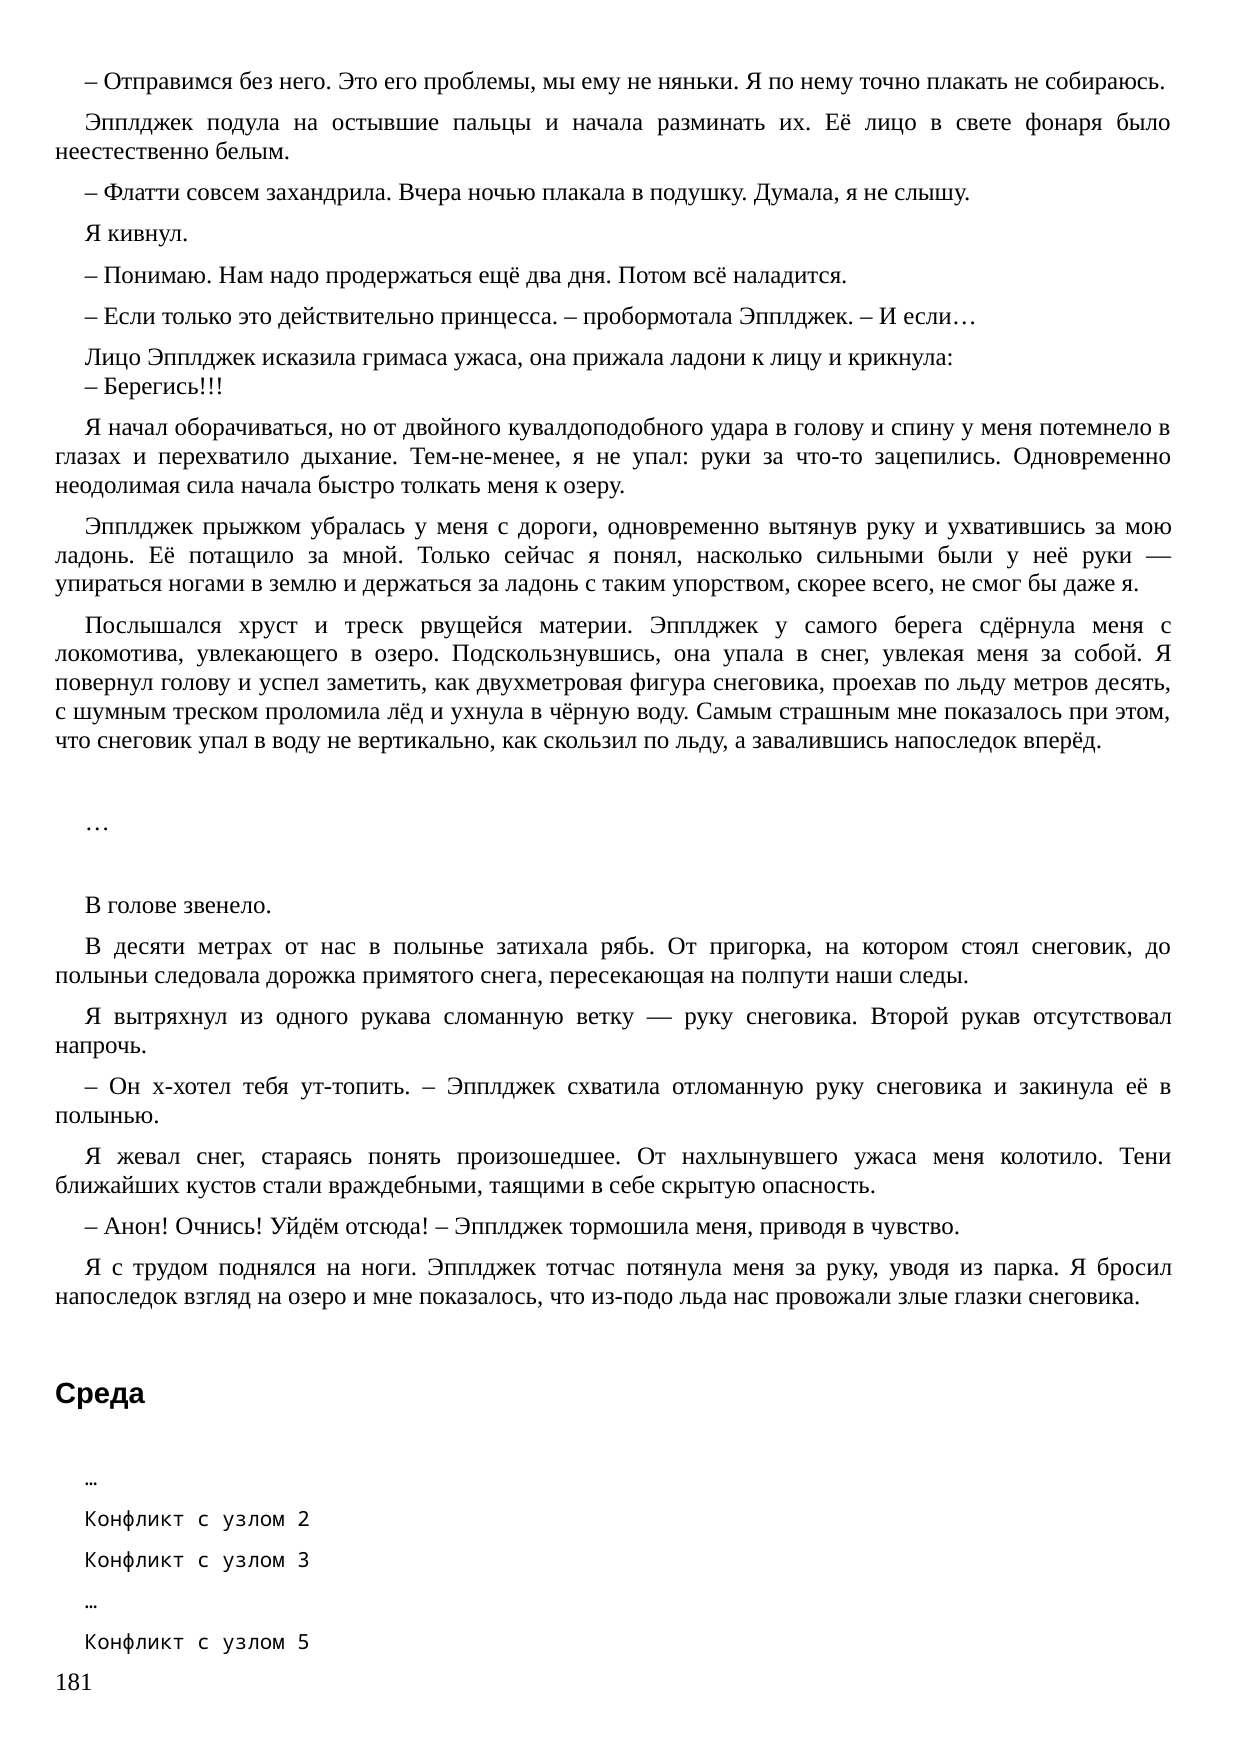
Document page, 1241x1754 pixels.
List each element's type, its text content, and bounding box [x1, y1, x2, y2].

text Лицо Эпплджек исказила гримаса ужаса, она прижала ладони к лицу и крикнула: [55, 342, 1173, 371]
text Конфликт с узлом 3 [55, 1545, 1173, 1574]
text – Анон! Очнись! Уйдём отсюда! – Эпплджек тормошила меня, приводя в чувство. [55, 1211, 1173, 1240]
text … [55, 1586, 1173, 1614]
text Я с трудом поднялся на ноги. Эпплджек тотчас потянула меня за руку, уводя из парка. Я бросил напоследок взгляд на озеро и мне показалось, что из-подо льда нас провожали злые глазки снеговика. [55, 1252, 1173, 1310]
text … [55, 807, 1173, 836]
text Послышался хруст и треск рвущейся материи. Эпплджек у самого берега сдёрнула меня с локомотива, увлекающего в озеро. Подскользнувшись, она упала в снег, увлекая меня за собой. Я повернул голову и успел заметить, как двухметровая фигура снеговика, проехав по льду метров десять, с шумным треском проломила лёд и ухнула в чёрную воду. Самым страшным мне показалось при этом, что снеговик упал в воду не вертикально, как скользил по льду, а завалившись напоследок вперёд. [55, 610, 1173, 753]
text – Флатти совсем захандрила. Вчера ночью плакала в подушку. Думала, я не слышу. [55, 177, 1173, 206]
text – Если только это действительно принцесса. – пробормотала Эпплджек. – И если… [55, 301, 1173, 330]
text Я вытряхнул из одного рукава сломанную ветку — руку снеговика. Второй рукав отсутствовал напрочь. [55, 1001, 1173, 1058]
text Эпплджек подула на остывшие пальцы и начала разминать их. Её лицо в свете фонаря было неестественно белым. [55, 107, 1173, 165]
text В голове звенело. [55, 890, 1173, 918]
text – Отправимся без него. Это его проблемы, мы ему не няньки. Я по нему точно плакать не собираюсь. [55, 66, 1173, 95]
text Конфликт с узлом 5 [55, 1627, 1173, 1656]
text В десяти метрах от нас в полынье затихала рябь. От пригорка, на котором стоял снеговик, до полыньи следовала дорожка примятого снега, пересекающая на полпути наши следы. [55, 931, 1173, 988]
text Я начал оборачиваться, но от двойного кувалдоподобного удара в голову и спину у меня потемнело в глазах и перехватило дыхание. Тем-не-менее, я не упал: руки за что-то зацепились. Одновременно неодолимая сила начала быстро толкать меня к озеру. [55, 412, 1173, 498]
text … [55, 1463, 1173, 1492]
text – Берегись!!! [55, 371, 1173, 400]
text Эпплджек прыжком убралась у меня с дороги, одновременно вытянув руку и ухватившись за мою ладонь. Её потащило за мной. Только сейчас я понял, насколько сильными были у неё руки — упираться ногами в землю и держаться за ладонь с таким упорством, скорее всего, не смог бы даже я. [55, 511, 1173, 597]
text – Понимаю. Нам надо продержаться ещё два дня. Потом всё наладится. [55, 260, 1173, 288]
text Я жевал снег, стараясь понять произошедшее. От нахлынувшего ужаса меня колотило. Тени ближайших кустов стали враждебными, таящими в себе скрытую опасность. [55, 1141, 1173, 1198]
subtitle Среда [55, 1376, 1173, 1409]
text Я кивнул. [55, 218, 1173, 247]
text – Он х-хотел тебя ут-топить. – Эпплджек схватила отломанную руку снеговика и закинула её в полынью. [55, 1071, 1173, 1128]
text Конфликт с узлом 2 [55, 1504, 1173, 1533]
